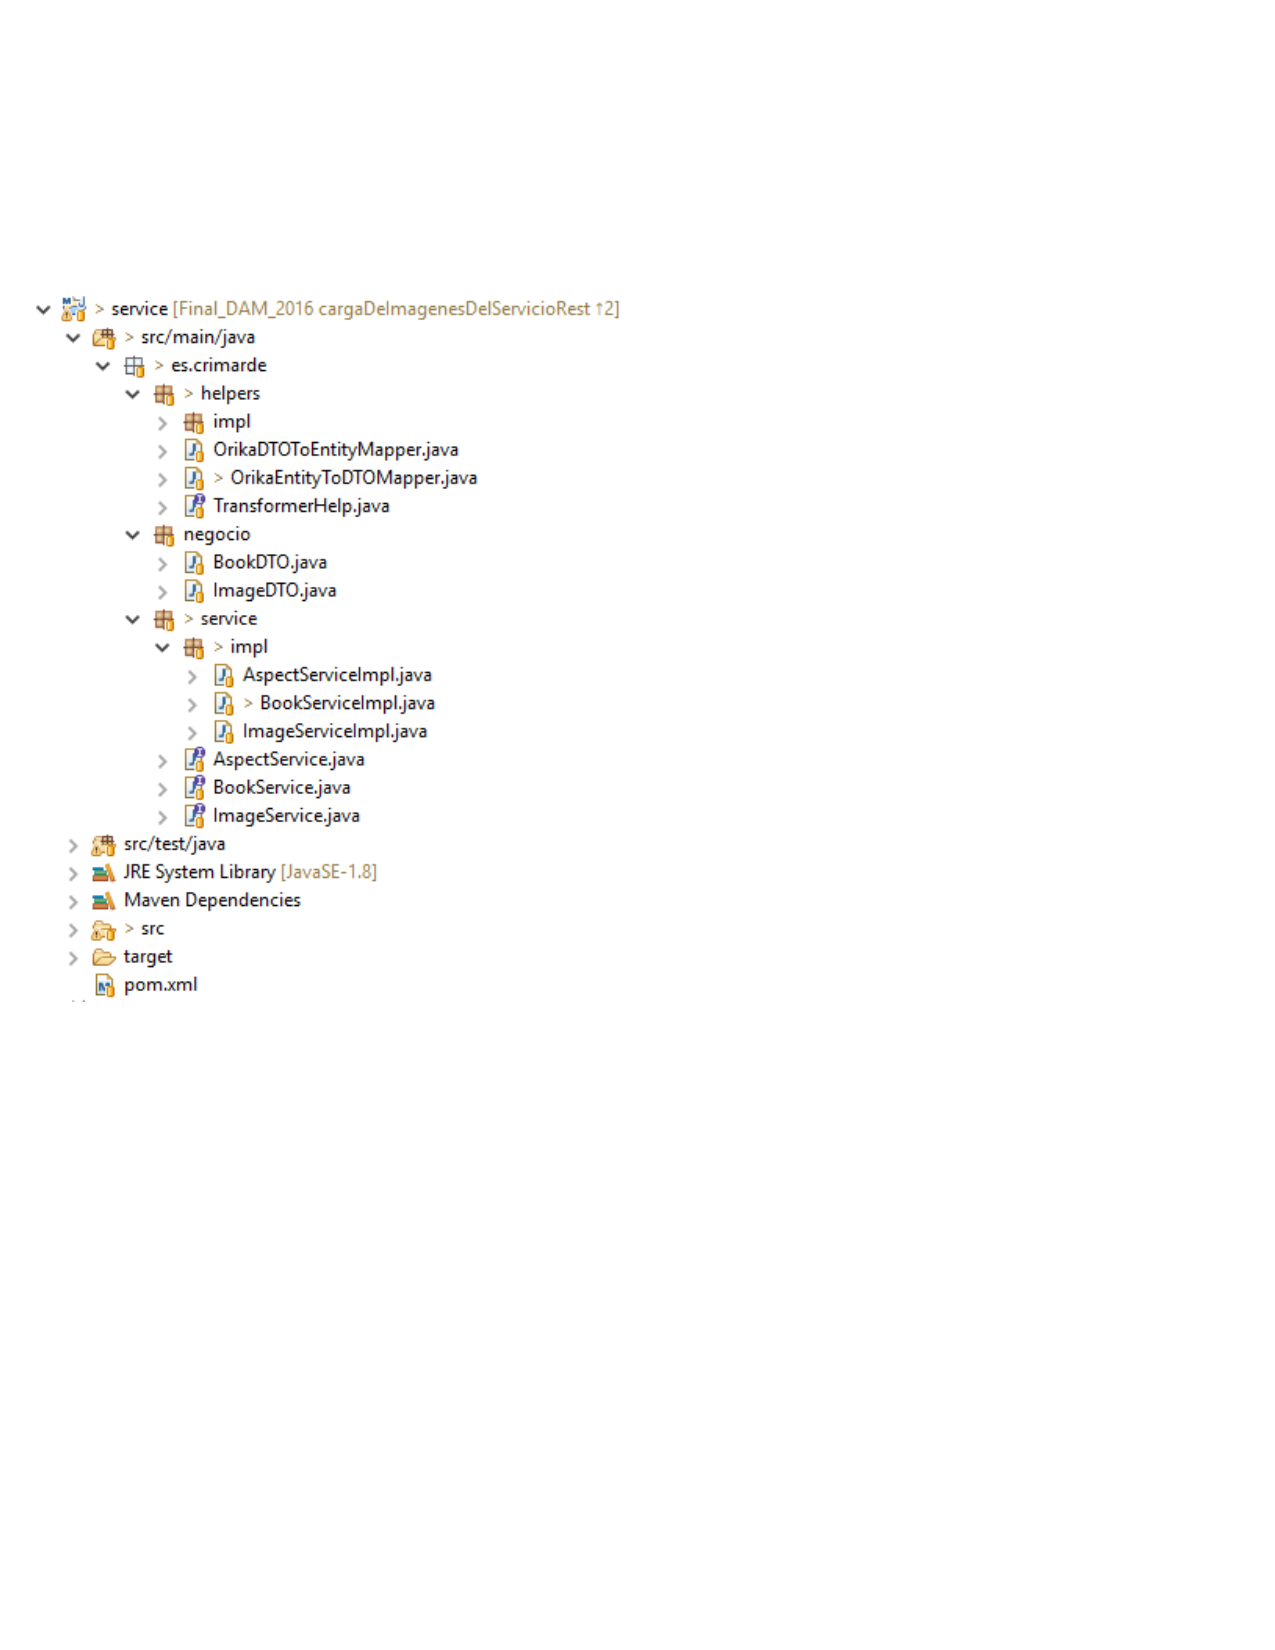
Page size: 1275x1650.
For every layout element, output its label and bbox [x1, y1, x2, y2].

picture [35, 295, 625, 1002]
